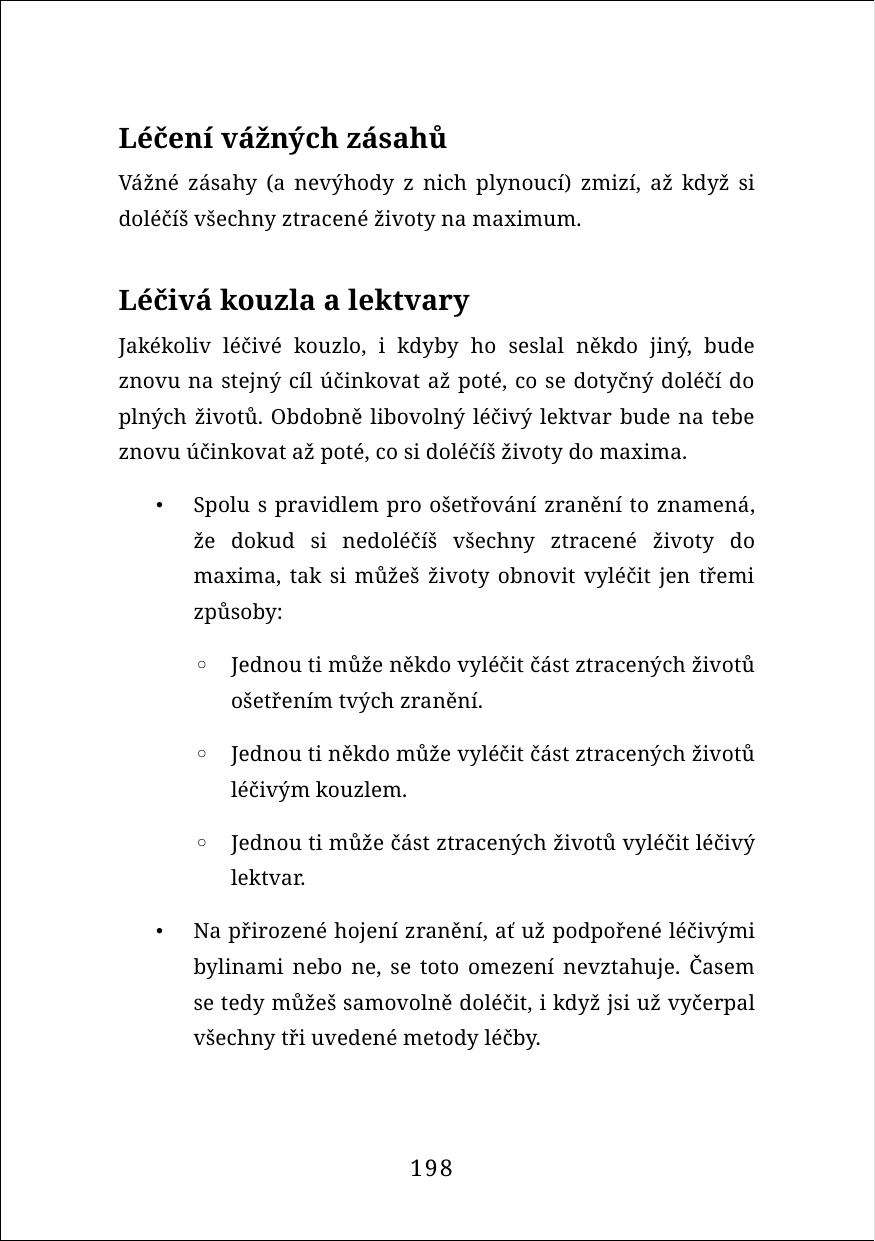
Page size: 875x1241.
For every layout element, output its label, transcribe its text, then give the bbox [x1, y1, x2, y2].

text Vážné zásahy (a nevýhody z nich plynoucí) zmizí, až když si doléčíš všechny ztracené životy na maximum. [118, 168, 756, 232]
list Jednou ti někdo může vyléčit část ztracených životů léčivým kouzlem. [193, 739, 756, 803]
list Na přirozené hojení zranění, ať už podpořené léčivými bylinami nebo ne, se toto omezení nevztahuje. Časem se tedy můžeš samovolně doléčit, i když jsi už vyčerpal všechny tři uvedené metody léčby. [156, 917, 756, 1052]
subtitle Léčivá kouzla a lektvary [118, 281, 756, 319]
text Jakékoliv léčivé kouzlo, i kdyby ho seslal někdo jiný, bude znovu na stejný cíl účinkovat až poté, co se dotyčný doléčí do plných životů. Obdobně libovolný léčivý lektvar bude na tebe znovu účinkovat až poté, co si doléčíš životy do maxima. [118, 331, 756, 466]
list Spolu s pravidlem pro ošetřování zranění to znamená, že dokud si nedoléčíš všechny ztracené životy do maxima, tak si můžeš životy obnovit vyléčit jen třemi způsoby: [156, 491, 756, 626]
subtitle Léčení vážných zásahů [118, 118, 756, 157]
list Jednou ti může někdo vyléčit část ztracených životů ošetřením tvých zranění. [193, 650, 756, 714]
list Jednou ti může část ztracených životů vyléčit léčivý lektvar. [193, 828, 756, 892]
